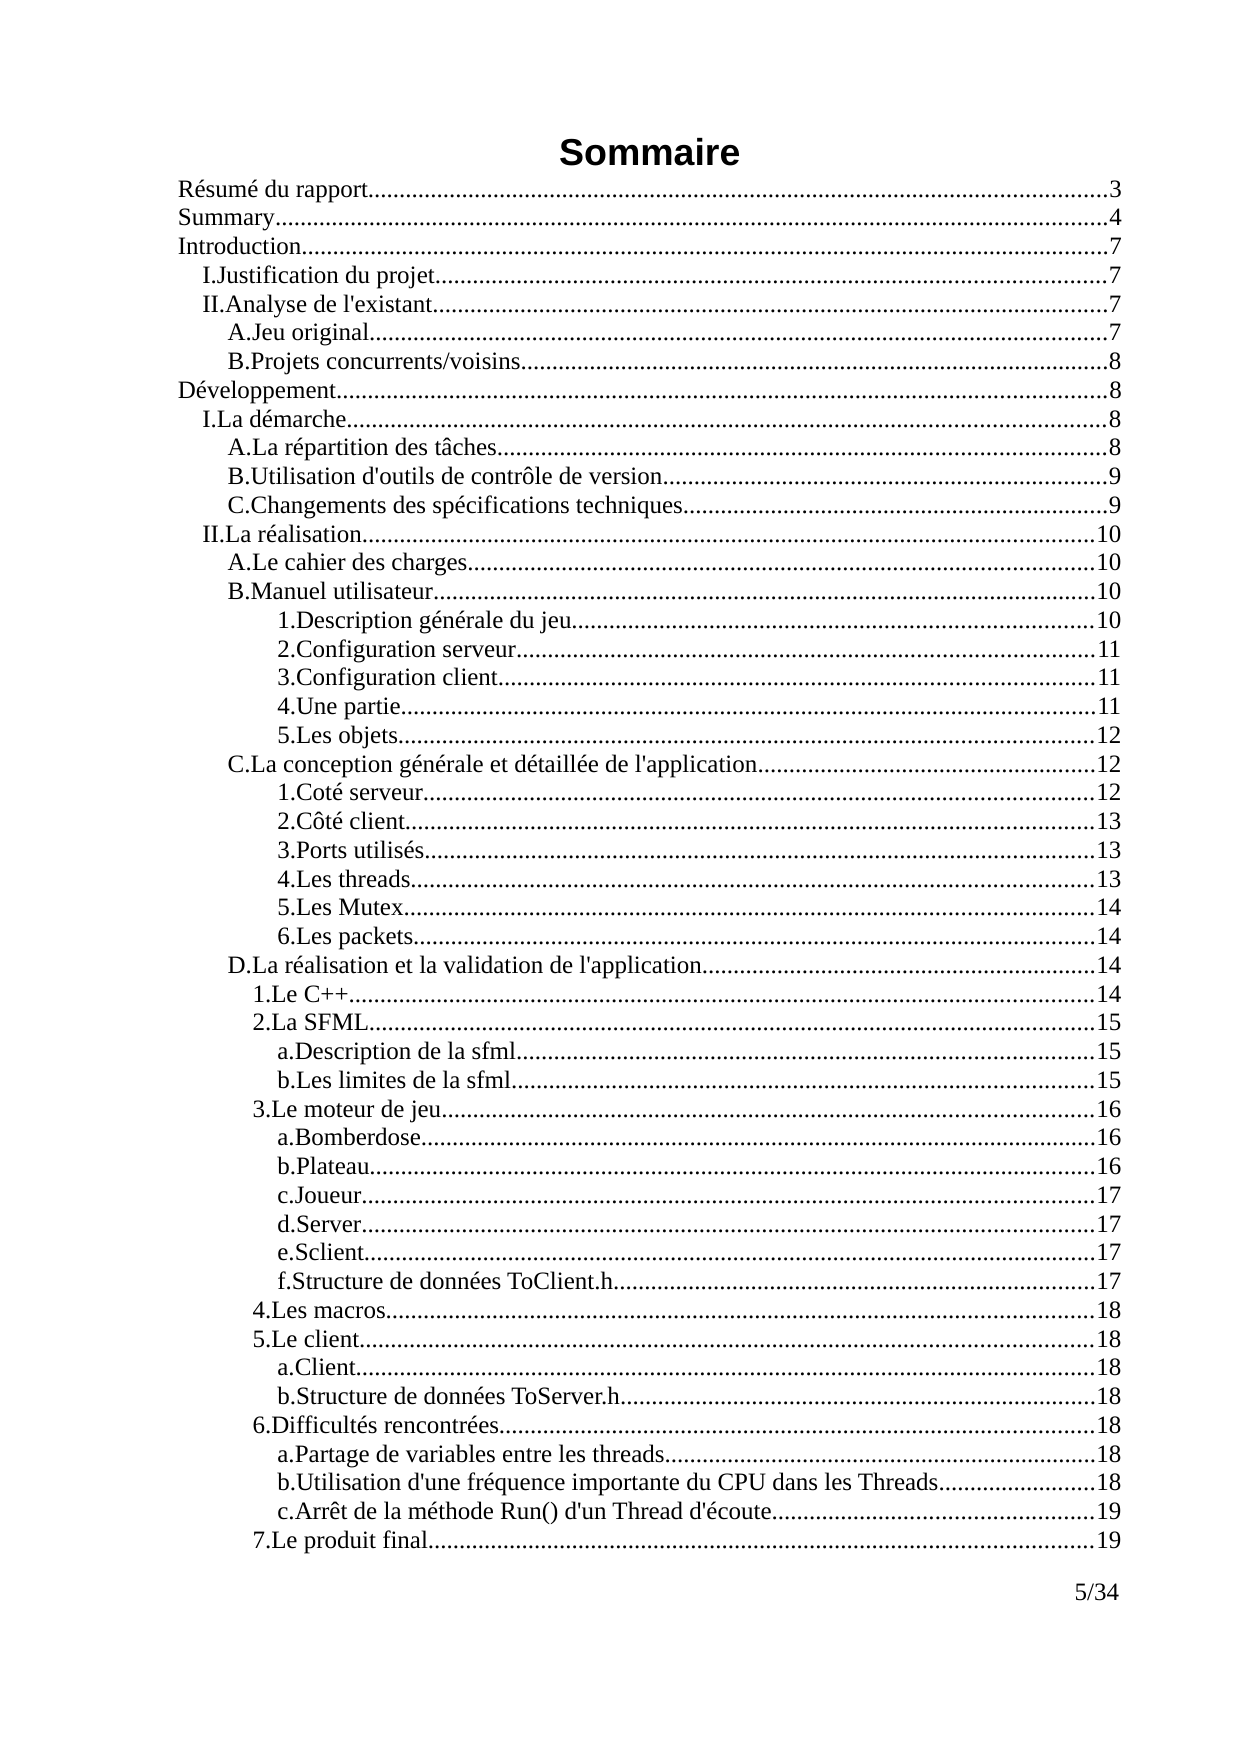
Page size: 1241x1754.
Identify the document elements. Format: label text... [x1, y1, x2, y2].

text 5. Les Mutex 14 [277, 892, 1122, 921]
text 2. La SFML 15 [252, 1007, 1122, 1036]
text Résumé du rapport 3 [177, 174, 1122, 202]
text 5. Le client 18 [252, 1324, 1122, 1352]
text a. Bomberdose 16 [277, 1122, 1122, 1151]
text C. Changements des spécifications techniques 9 [227, 490, 1122, 519]
text 4. Les macros 18 [252, 1295, 1122, 1324]
text a. Client 18 [277, 1352, 1122, 1381]
text I. La démarche 8 [202, 404, 1122, 432]
text b. Les limites de la sfml 15 [277, 1065, 1122, 1094]
text f. Structure de données ToClient.h 17 [277, 1266, 1122, 1295]
text B. Projets concurrents/voisins 8 [227, 346, 1122, 375]
text II. Analyse de l'existant 7 [202, 289, 1122, 317]
text II. La réalisation 10 [202, 519, 1122, 547]
text 3. Ports utilisés 13 [277, 835, 1122, 864]
text C. La conception générale et détaillée de l'application 12 [227, 749, 1122, 777]
text d. Server 17 [277, 1209, 1122, 1237]
text A. Le cahier des charges 10 [227, 547, 1122, 576]
text Développement 8 [177, 375, 1122, 404]
text B. Utilisation d'outils de contrôle de version 9 [227, 461, 1122, 490]
text A. Jeu original 7 [227, 317, 1122, 346]
text 7. Le produit final 19 [252, 1525, 1122, 1554]
text Introduction 7 [177, 231, 1122, 260]
text e. Sclient 17 [277, 1237, 1122, 1266]
text b. Utilisation d'une fréquence importante du CPU dans les Threads 18 [277, 1467, 1122, 1496]
text c. Joueur 17 [277, 1180, 1122, 1209]
text I. Justification du projet 7 [202, 260, 1122, 289]
text a. Partage de variables entre les threads 18 [277, 1439, 1122, 1467]
text 1. Description générale du jeu 10 [277, 605, 1122, 634]
text 3. Configuration client 11 [277, 662, 1122, 691]
text 4. Une partie 11 [277, 691, 1122, 720]
text Summary 4 [177, 202, 1122, 231]
text D. La réalisation et la validation de l'application 14 [227, 950, 1122, 979]
text A. La répartition des tâches 8 [227, 432, 1122, 461]
text B. Manuel utilisateur 10 [227, 576, 1122, 605]
text 6. Difficultés rencontrées 18 [252, 1410, 1122, 1439]
text Sommaire [177, 131, 1122, 174]
text 2. Côté client 13 [277, 806, 1122, 835]
text 3. Le moteur de jeu 16 [252, 1094, 1122, 1122]
text 2. Configuration serveur 11 [277, 634, 1122, 662]
text 1. Le C++ 14 [252, 979, 1122, 1007]
text b. Plateau 16 [277, 1151, 1122, 1180]
text 5. Les objets 12 [277, 720, 1122, 749]
text 4. Les threads 13 [277, 864, 1122, 892]
text a. Description de la sfml 15 [277, 1036, 1122, 1065]
text c. Arrêt de la méthode Run() d'un Thread d'écoute 19 [277, 1496, 1122, 1525]
text 1. Coté serveur 12 [277, 777, 1122, 806]
text 6. Les packets 14 [277, 921, 1122, 950]
text b. Structure de données ToServer.h 18 [277, 1381, 1122, 1410]
